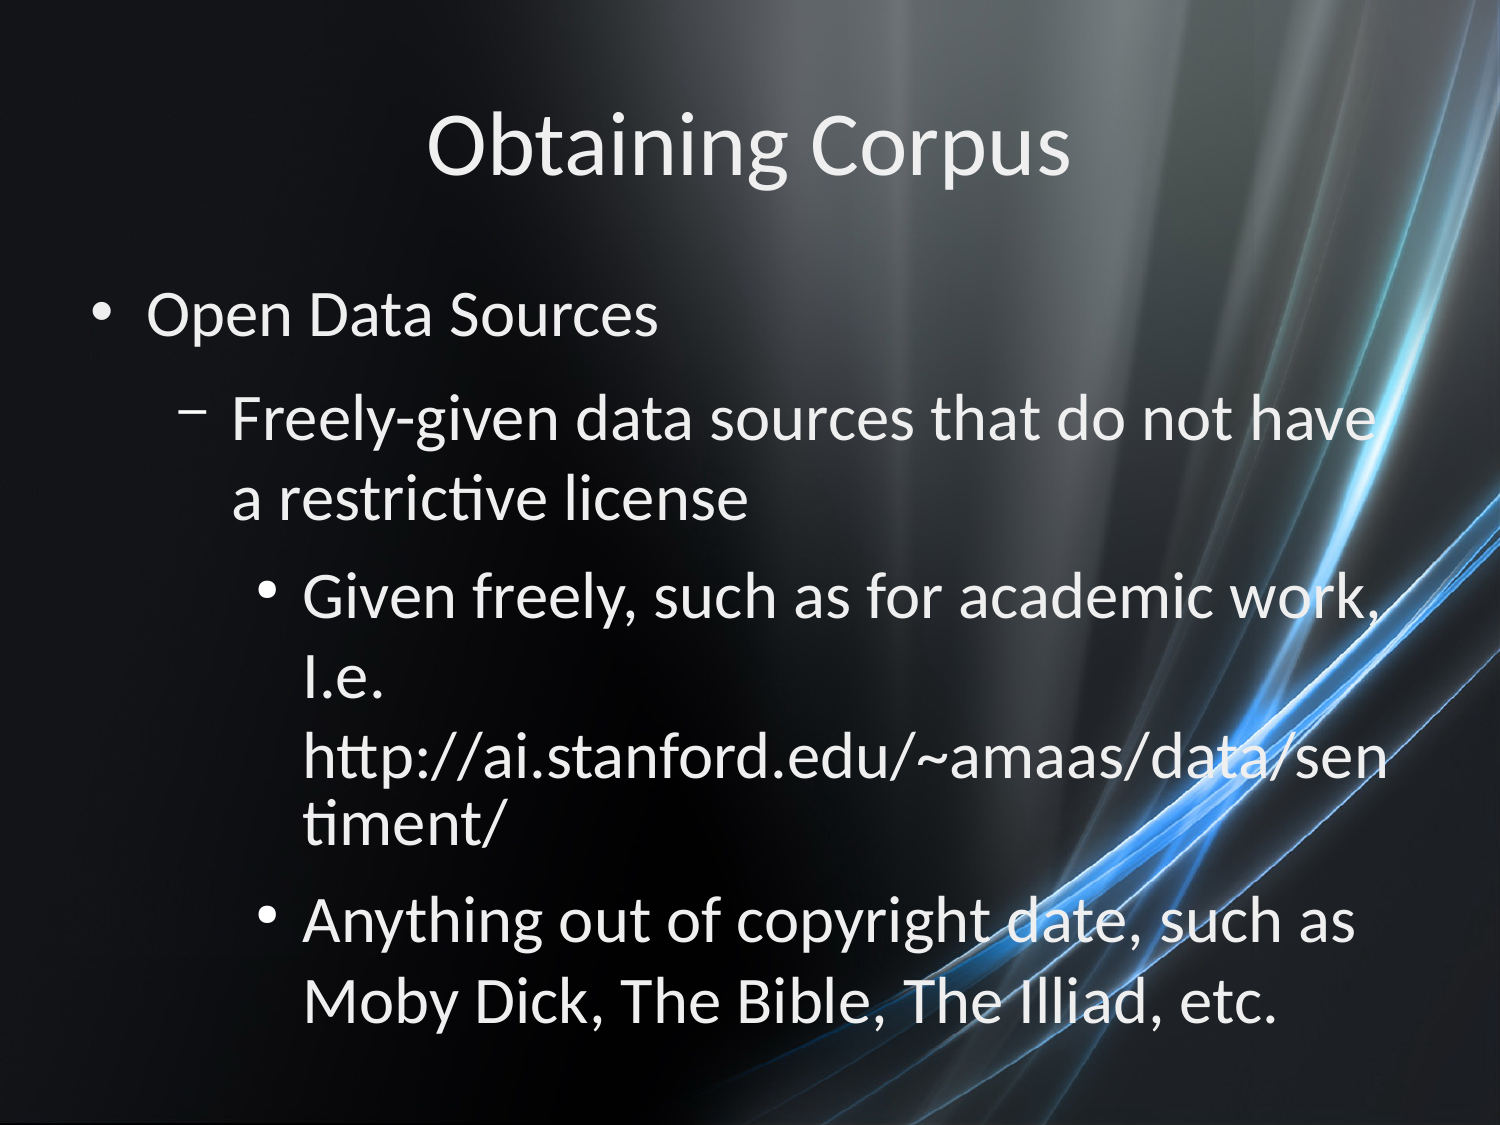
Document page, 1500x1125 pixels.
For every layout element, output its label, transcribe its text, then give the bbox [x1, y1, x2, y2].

list Open Data Sources Freely-given data sources that do not have a restrictive license Given freely, such as for academic work, I.e.http://ai.stanford.edu/~amaas/data/sentiment/ Anything out of copyright date, such as Moby Dick, The Bible, The Illiad, etc. [75, 262, 1425, 1005]
title Obtaining Corpus [75, 45, 1425, 233]
picture [0, 0, 1500, 1125]
